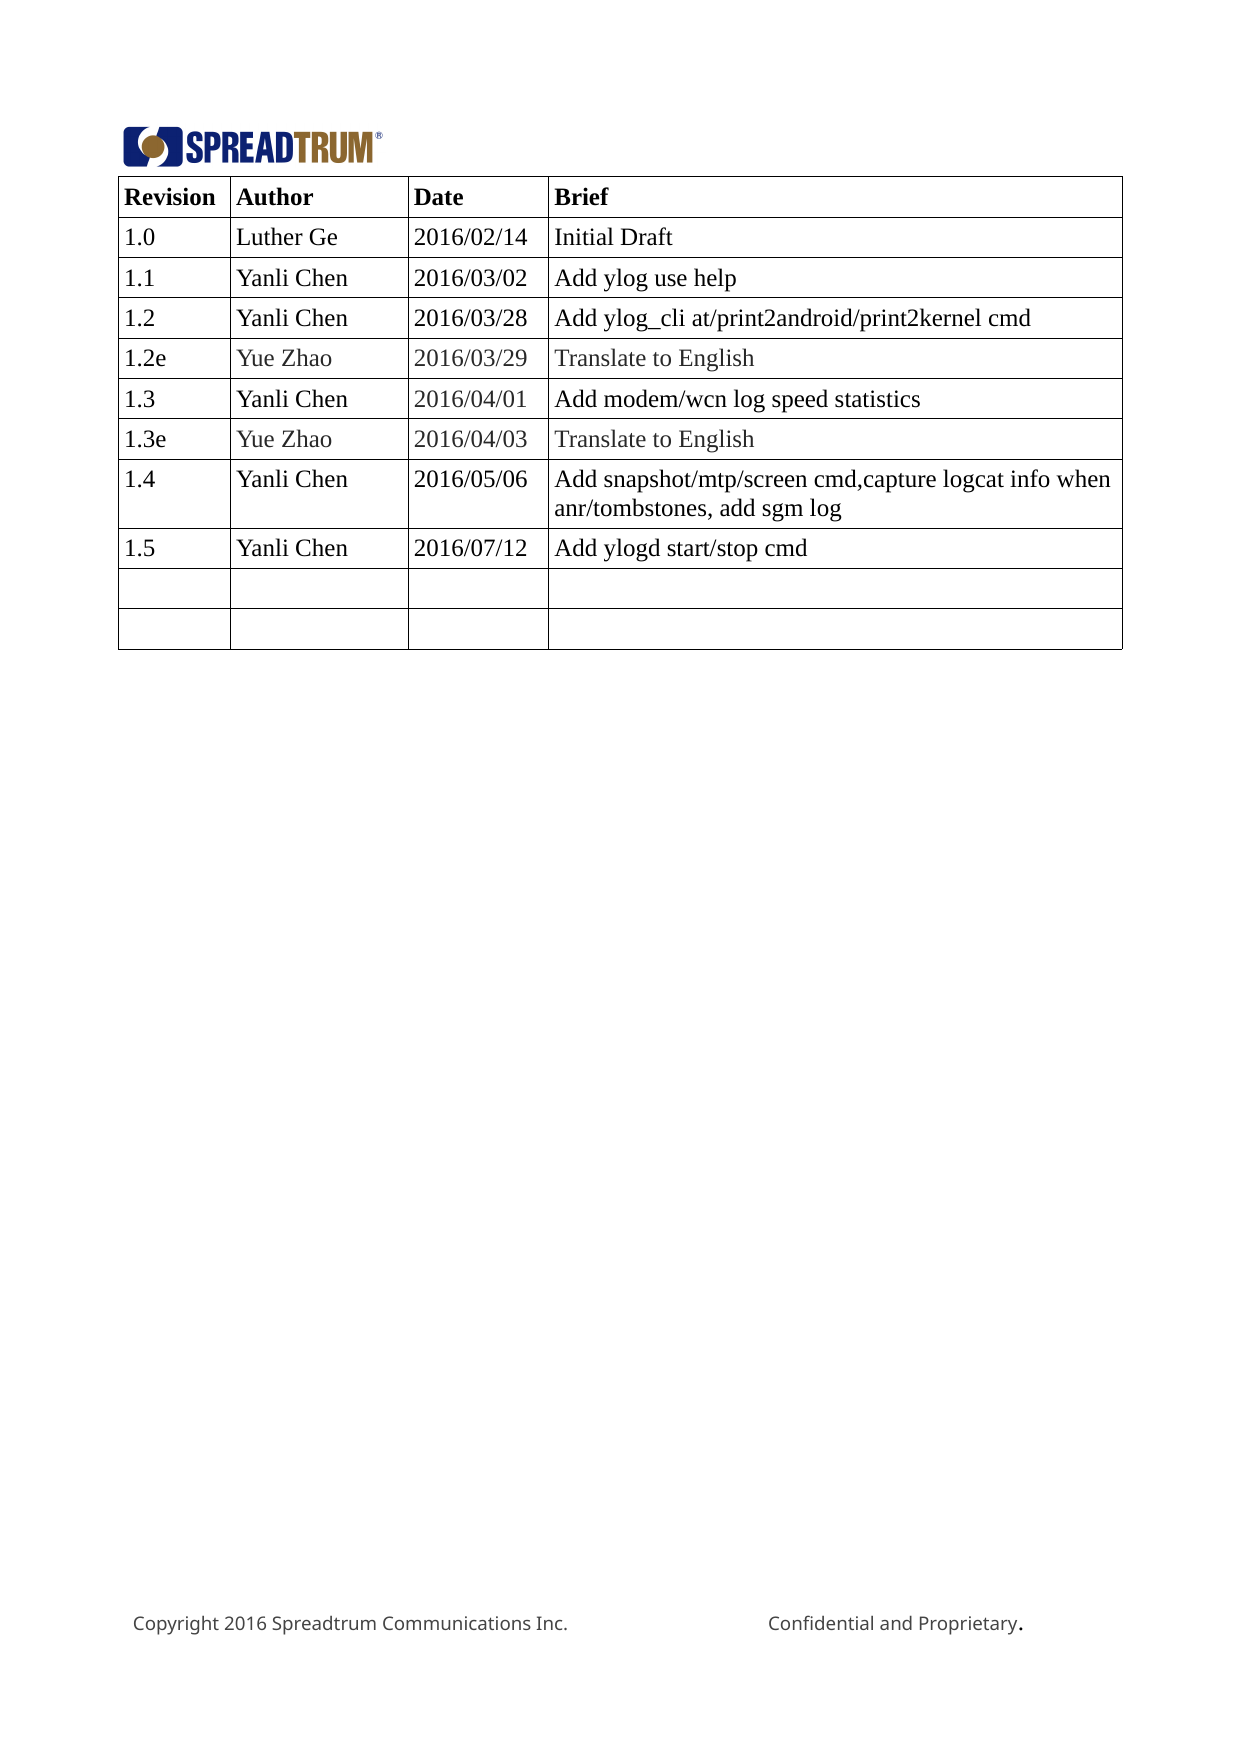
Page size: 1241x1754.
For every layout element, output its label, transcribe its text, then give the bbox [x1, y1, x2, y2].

table_cell 2016/02/14 [409, 218, 548, 257]
table_cell 1.0 [119, 218, 230, 257]
table_cell Add modem/wcn log speed statistics [549, 379, 1122, 418]
table_cell Yanli Chen [231, 298, 408, 338]
table_cell 1.5 [119, 529, 230, 568]
table_cell 1.4 [119, 460, 230, 528]
table_cell 2016/05/06 [409, 460, 548, 528]
table_cell 1.3e [119, 419, 230, 458]
table_header Revision [119, 177, 230, 217]
table_cell Translate to English [549, 419, 1122, 458]
table_header Brief [549, 177, 1122, 217]
table_header Date [409, 177, 548, 217]
table_cell Translate to English [549, 339, 1122, 378]
table_cell 2016/03/02 [409, 258, 548, 297]
table_cell Add ylog use help [549, 258, 1122, 297]
table_cell 1.2e [119, 339, 230, 378]
table_cell [549, 609, 1122, 648]
table_cell Yanli Chen [231, 379, 408, 418]
table_cell [119, 609, 230, 648]
table_cell 2016/04/03 [409, 419, 548, 458]
table_cell 2016/07/12 [409, 529, 548, 568]
table_cell 1.2 [119, 298, 230, 338]
table_cell 2016/04/01 [409, 379, 548, 418]
table_cell 2016/03/29 [409, 339, 548, 378]
picture [120, 123, 386, 168]
table_cell Yue Zhao [231, 419, 408, 458]
table_cell [549, 569, 1122, 608]
table_cell 1.1 [119, 258, 230, 297]
table_cell [231, 569, 408, 608]
table_cell Yue Zhao [231, 339, 408, 378]
table_cell Yanli Chen [231, 258, 408, 297]
table_cell 1.3 [119, 379, 230, 418]
table_cell [409, 569, 548, 608]
table_cell [119, 569, 230, 608]
table_cell Initial Draft [549, 218, 1122, 257]
table_cell [409, 609, 548, 648]
table_cell Add snapshot/mtp/screen cmd,capture logcat info when anr/tombstones, add sgm log [549, 460, 1122, 528]
table_header Author [231, 177, 408, 217]
table_cell [231, 609, 408, 648]
table_cell Luther Ge [231, 218, 408, 257]
table_cell Yanli Chen [231, 460, 408, 528]
table_cell Yanli Chen [231, 529, 408, 568]
table_cell 2016/03/28 [409, 298, 548, 338]
table_cell Add ylog_cli at/print2android/print2kernel cmd [549, 298, 1122, 338]
table_cell Add ylogd start/stop cmd [549, 529, 1122, 568]
